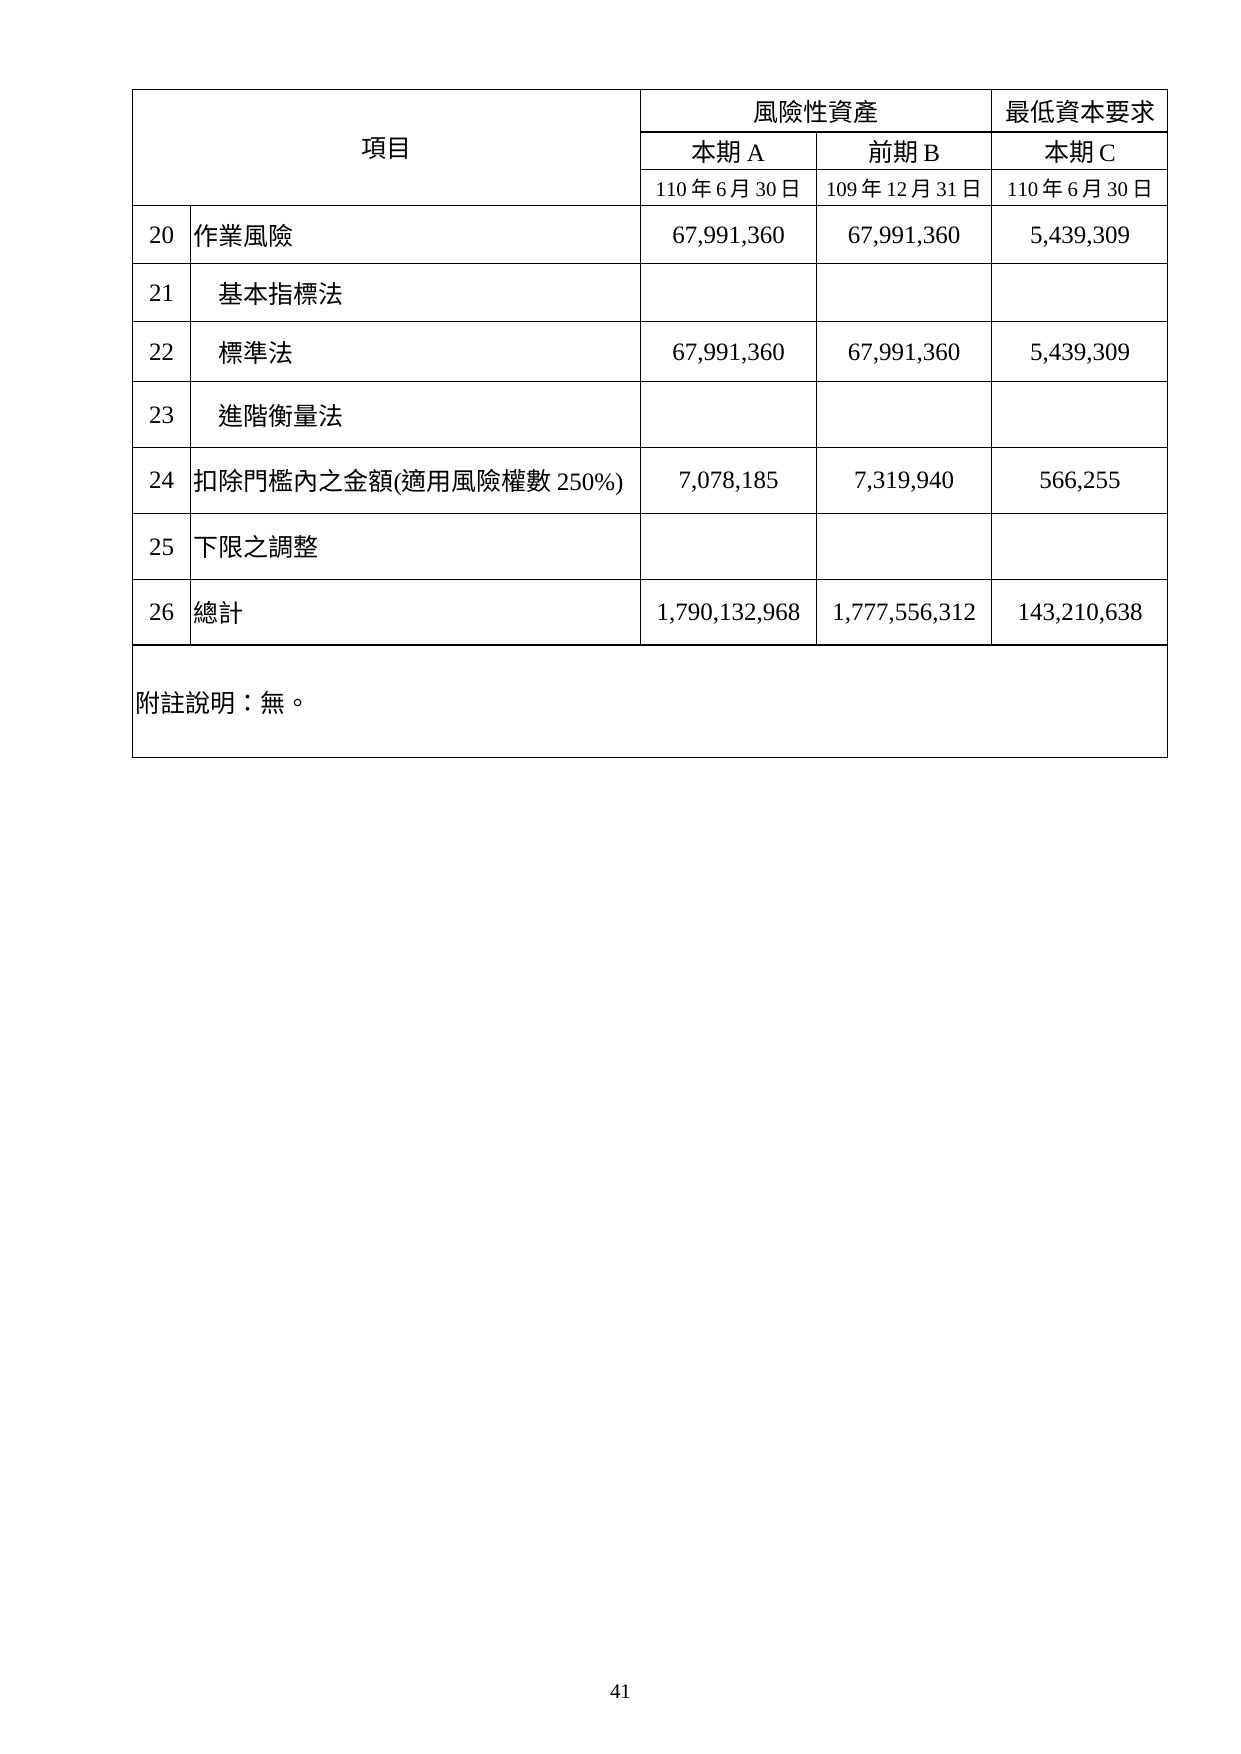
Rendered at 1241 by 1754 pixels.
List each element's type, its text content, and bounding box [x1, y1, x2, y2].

table_cell 24 [133, 448, 190, 512]
table_cell 20 [133, 206, 190, 263]
table_cell 前期B [817, 133, 991, 169]
table_cell 67,991,360 [817, 206, 991, 263]
table_header 最低資本要求 [992, 90, 1167, 131]
table_cell 5,439,309 [992, 206, 1167, 263]
table_cell 67,991,360 [641, 322, 816, 381]
table_cell 1,790,132,968 [641, 580, 816, 644]
table_cell 109年12月31日 [817, 170, 991, 204]
table_header 風險性資產 [641, 90, 991, 131]
table_cell 標準法 [191, 322, 640, 381]
table_cell 21 [133, 264, 190, 321]
table_cell 本期A [641, 133, 816, 169]
table_cell 25 [133, 514, 190, 578]
table_cell 67,991,360 [817, 322, 991, 381]
table_cell [817, 514, 991, 578]
table_cell 本期C [992, 133, 1167, 169]
table_cell [992, 264, 1167, 321]
table_cell 基本指標法 [191, 264, 640, 321]
table_cell 作業風險 [191, 206, 640, 263]
table_cell 23 [133, 382, 190, 447]
table_header 項目 [133, 90, 640, 204]
table_cell [817, 264, 991, 321]
table_cell 7,319,940 [817, 448, 991, 512]
table_cell 下限之調整 [191, 514, 640, 578]
table_cell [641, 264, 816, 321]
table_cell 附註說明：無。 [133, 646, 1167, 757]
table_cell [992, 382, 1167, 447]
table_cell 566,255 [992, 448, 1167, 512]
table_cell 22 [133, 322, 190, 381]
table_cell 總計 [191, 580, 640, 644]
table_cell 110年6月30日 [992, 170, 1167, 204]
table_cell [817, 382, 991, 447]
table_cell [992, 514, 1167, 578]
table_cell 7,078,185 [641, 448, 816, 512]
table_cell 5,439,309 [992, 322, 1167, 381]
table_cell 143,210,638 [992, 580, 1167, 644]
table_cell 110年6月30日 [641, 170, 816, 204]
table_cell 67,991,360 [641, 206, 816, 263]
table_cell [641, 514, 816, 578]
table_cell 1,777,556,312 [817, 580, 991, 644]
table_cell 扣除門檻內之金額(適用風險權數250%) [191, 448, 640, 512]
table_cell 進階衡量法 [191, 382, 640, 447]
table_cell [641, 382, 816, 447]
table_cell 26 [133, 580, 190, 644]
